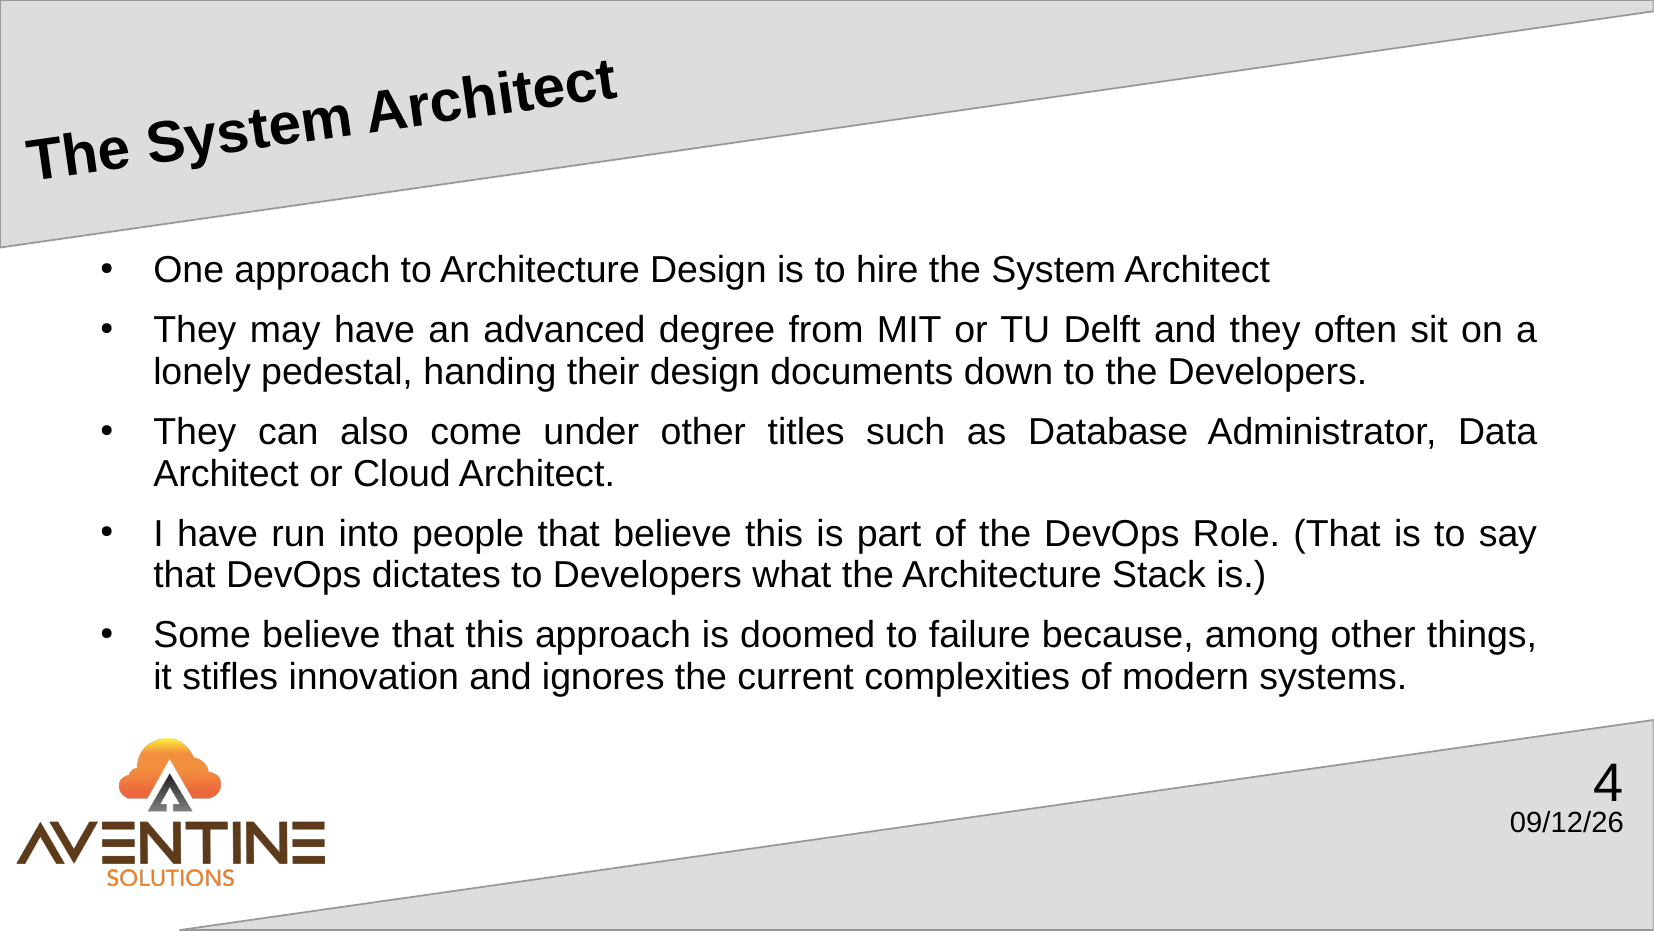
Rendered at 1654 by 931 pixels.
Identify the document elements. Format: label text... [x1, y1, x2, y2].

picture [15, 738, 325, 886]
title The System Architect [16, 0, 1501, 239]
list One approach to Architecture Design is to hire the System Architect They may have an advanced degree from MIT or TU Delft and they often sit on a lonely pedestal, handing their design documents down to the Developers. They can also come under other titles such as Database Administrator, Data Architect or Cloud Architect. I have run into people that believe this is part of the DevOps Role. (That is to say that DevOps dictates to Developers what the Architecture Stack is.) Some believe that this approach is doomed to failure because, among other things, it stifles innovation and ignores the current complexities of modern systems. [82, 248, 1538, 789]
